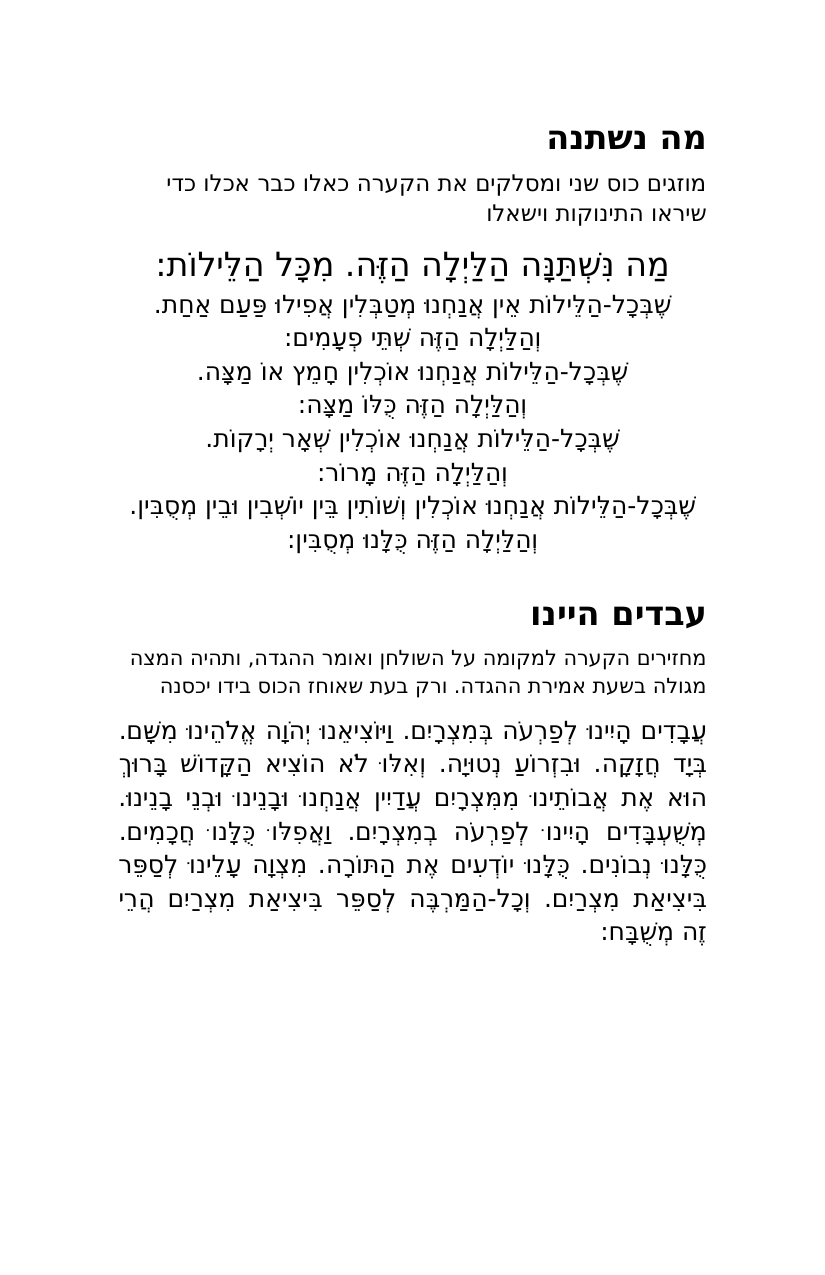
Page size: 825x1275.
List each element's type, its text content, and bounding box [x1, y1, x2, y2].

text שֶׁבְּכָל-הַלֵּילוֹת אֵין אֲנַחְנוּ מְטַבְּלִין אֲפִילוּ פַּעַם אַחַת. [118, 290, 707, 319]
subtitle עבדים היינו [118, 594, 707, 633]
text שֶׁבְּכָל-הַלֵּילוֹת אֲנַחְנוּ אוֹכְלִין שְׁאָר יְרָקוֹת. [118, 424, 707, 453]
text וְהַלַּיְלָה הַזֶּה כֻּלּוֹ מַצָּה: [118, 391, 707, 420]
text מַה נִּשְׁתַּנָּה הַלַּיְלָה הַזֶּה. מִכָּל הַלֵּילוֹת: [118, 246, 707, 284]
text מוזגים כוס שני ומסלקים את הקערה כאלו כבר אכלו כדי שיראו התינוקות וישאלו [118, 170, 707, 227]
text עֲבָדִים הָיִינוּ לְפַרְעֹה בְּמִצְרָיִם. וַיּוֹצִיאֵנוּ יְהֹוָה אֱלֹהֵינוּ מִשָּׁם. בְּיָד חֲזָקָה. וּבִזְרוֹעַ נְטוּיָה. וְאִלּוּ לֹא הוֹצִיא הַקָּדוֹשׁ בָּרוּךְ הוּא אֶת אֲבוֹתֵינוּ מִמִּצְרָיִם עֲדַיִין אֲנַחְנוּ וּבָנֵינוּ וּבְנֵי בָנֵינוּ. מְשֻׁעְבָּדִים הָיִינוּ לְפַרְעֹה בְמִצְרָיִם. וַאֲפִלּוּ כֻּלָּנוּ חֲכָמִים. כֻּלָּנוּ נְבוֹנִים. כֻּלָּנוּ יוֹדְעִים אֶת הַתּוֹרָה. מִצְוָה עָלֵינוּ לְסַפֵּר בִּיצִיאַת מִצְרַיִם. וְכָל-הַמַּרְבֶּה לְסַפֵּר בִּיצִיאַת מִצְרַיִם הֲרֵי זֶה מְשֻׁבָּח: [118, 716, 707, 946]
text וְהַלַּיְלָה הַזֶּה מָרוֹר: [118, 458, 707, 487]
text שֶׁבְּכָל-הַלֵּילוֹת אֲנַחְנוּ אוֹכְלִין חָמֵץ אוֺ מַצָּה. [118, 357, 707, 386]
text וְהַלַּיְלָה הַזֶּה כֻּלָּנוּ מְסֻבִּין: [118, 525, 707, 554]
text וְהַלַּיְלָה הַזֶּה שְׁתֵּי פְעָמִים: [118, 324, 707, 353]
text שֶׁבְּכָל-הַלֵּילוֹת אֲנַחְנוּ אוֹכְלִין וְשׁוֺתִין בֵּין יוֹשְׁבִין וּבֵין מְסֻבִּין. [118, 491, 707, 521]
text מחזירים הקערה למקומה על השולחן ואומר ההגדה, ותהיה המצה מגולה בשעת אמירת ההגדה. ורק בעת שאוחז ‏הכוס בידו יכסנה [118, 646, 707, 698]
subtitle מה נשתנה [118, 118, 707, 157]
